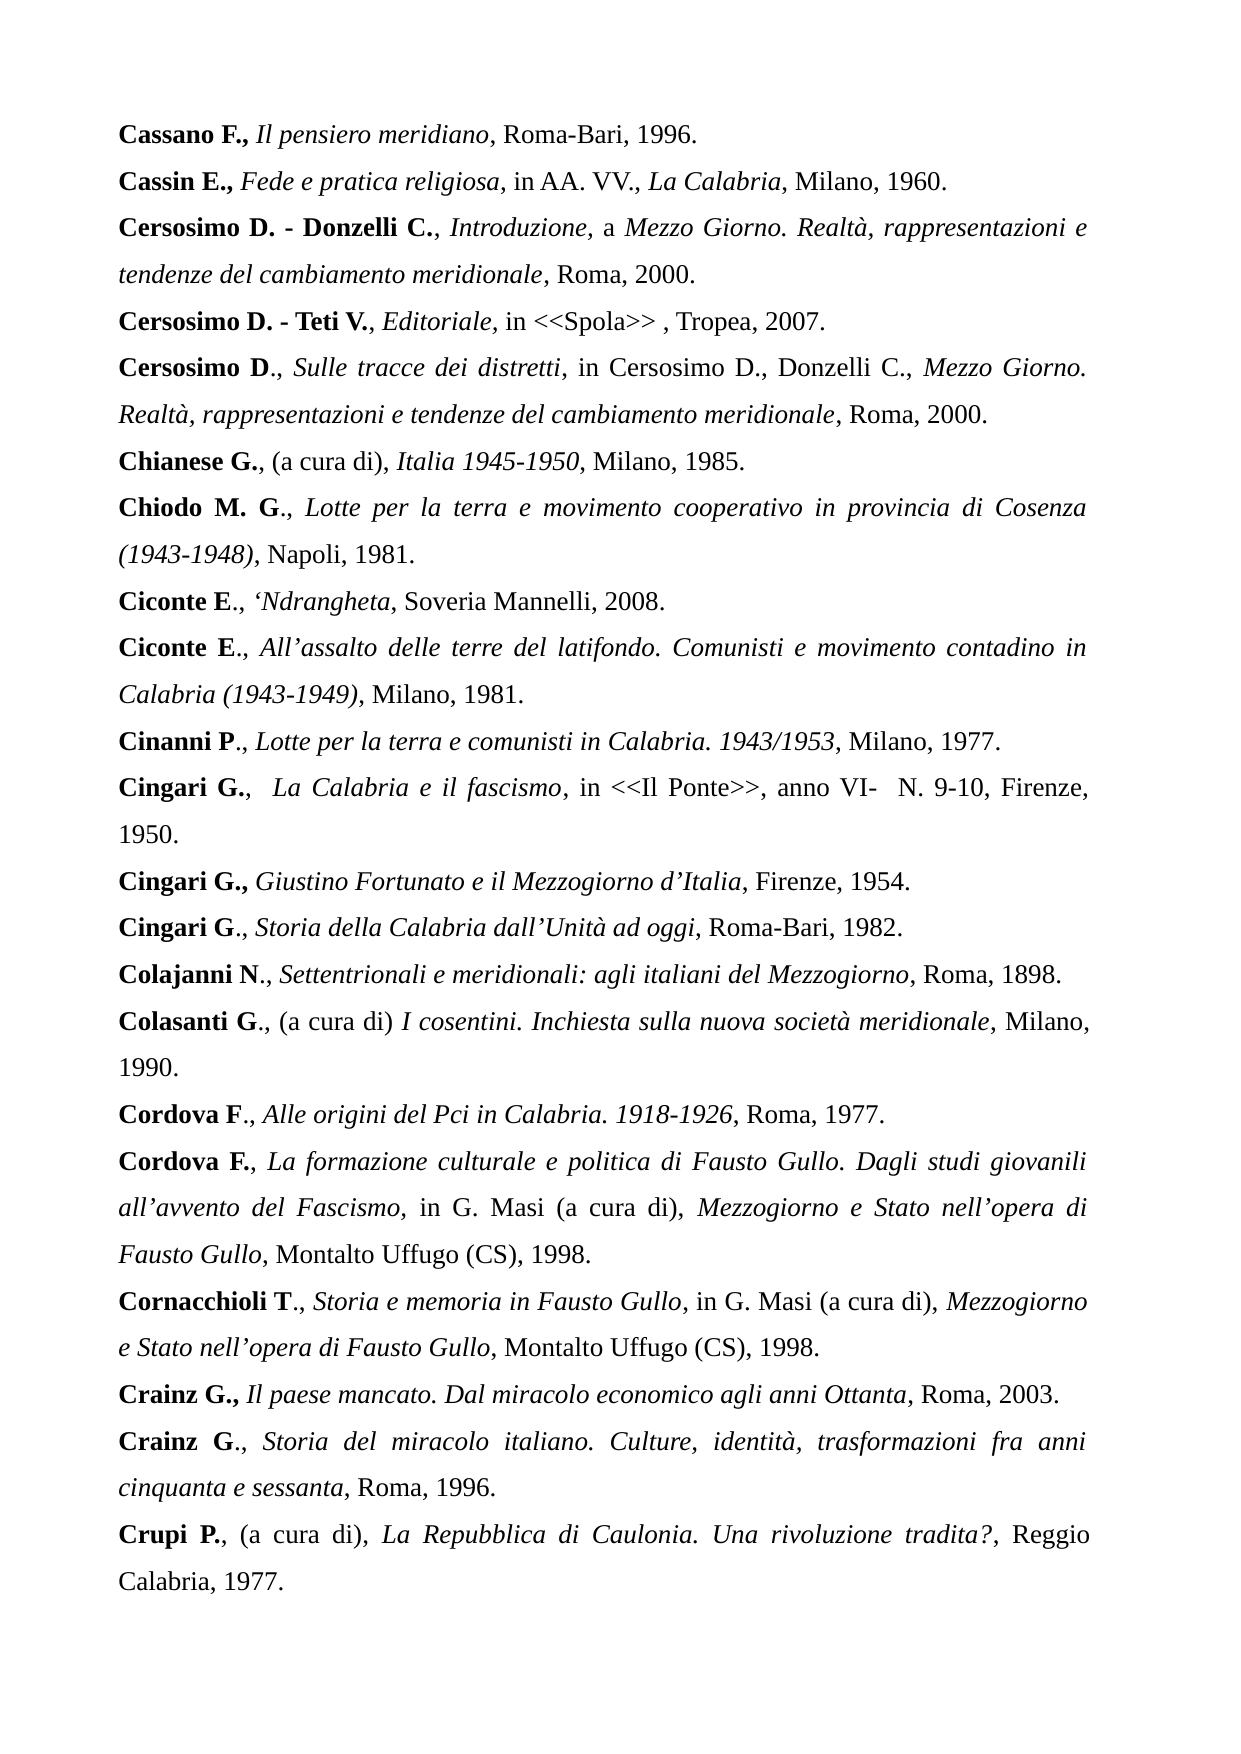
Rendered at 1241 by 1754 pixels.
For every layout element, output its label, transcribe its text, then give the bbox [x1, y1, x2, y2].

text Cassano F., Il pensiero meridiano, Roma-Bari, 1996. [118, 118, 1090, 149]
text Cingari G., Giustino Fortunato e il Mezzogiorno d’Italia, Firenze, 1954. [118, 865, 1090, 896]
text Cingari G., La Calabria e il fascismo, in <<Il Ponte>>, anno VI- N. 9-10, Firenze, 1950. [118, 771, 1090, 849]
text Cersosimo D. - Donzelli C., Introduzione, a Mezzo Giorno. Realtà, rappresentazioni e tendenze del cambiamento meridionale, Roma, 2000. [118, 211, 1090, 289]
text Cordova F., La formazione culturale e politica di Fausto Gullo. Dagli studi giovanili all’avvento del Fascismo, in G. Masi (a cura di), Mezzogiorno e Stato nell’opera di Fausto Gullo, Montalto Uffugo (CS), 1998. [118, 1145, 1090, 1269]
text Crupi P., (a cura di), La Repubblica di Caulonia. Una rivoluzione tradita?, Reggio Calabria, 1977. [118, 1518, 1090, 1596]
text Colajanni N., Settentrionali e meridionali: agli italiani del Mezzogiorno, Roma, 1898. [118, 958, 1090, 989]
text Cordova F., Alle origini del Pci in Calabria. 1918-1926, Roma, 1977. [118, 1098, 1090, 1129]
text Cersosimo D., Sulle tracce dei distretti, in Cersosimo D., Donzelli C., Mezzo Giorno. Realtà, rappresentazioni e tendenze del cambiamento meridionale, Roma, 2000. [118, 351, 1090, 429]
text Crainz G., Il paese mancato. Dal miracolo economico agli anni Ottanta, Roma, 2003. [118, 1378, 1090, 1409]
text Cassin E., Fede e pratica religiosa, in AA. VV., La Calabria, Milano, 1960. [118, 165, 1090, 196]
text Cinanni P., Lotte per la terra e comunisti in Calabria. 1943/1953, Milano, 1977. [118, 725, 1090, 756]
text Cornacchioli T., Storia e memoria in Fausto Gullo, in G. Masi (a cura di), Mezzogiorno e Stato nell’opera di Fausto Gullo, Montalto Uffugo (CS), 1998. [118, 1285, 1090, 1363]
text Ciconte E., All’assalto delle terre del latifondo. Comunisti e movimento contadino in Calabria (1943-1949), Milano, 1981. [118, 631, 1090, 709]
text Colasanti G., (a cura di) I cosentini. Inchiesta sulla nuova società meridionale, Milano, 1990. [118, 1005, 1090, 1083]
text Cersosimo D. - Teti V., Editoriale, in <<Spola>> , Tropea, 2007. [118, 305, 1090, 336]
text Ciconte E., ‘Ndrangheta, Soveria Mannelli, 2008. [118, 585, 1090, 616]
text Crainz G., Storia del miracolo italiano. Culture, identità, trasformazioni fra anni cinquanta e sessanta, Roma, 1996. [118, 1425, 1090, 1503]
text Chianese G., (a cura di), Italia 1945-1950, Milano, 1985. [118, 445, 1090, 476]
text Cingari G., Storia della Calabria dall’Unità ad oggi, Roma-Bari, 1982. [118, 911, 1090, 943]
text Chiodo M. G., Lotte per la terra e movimento cooperativo in provincia di Cosenza (1943-1948), Napoli, 1981. [118, 491, 1090, 569]
